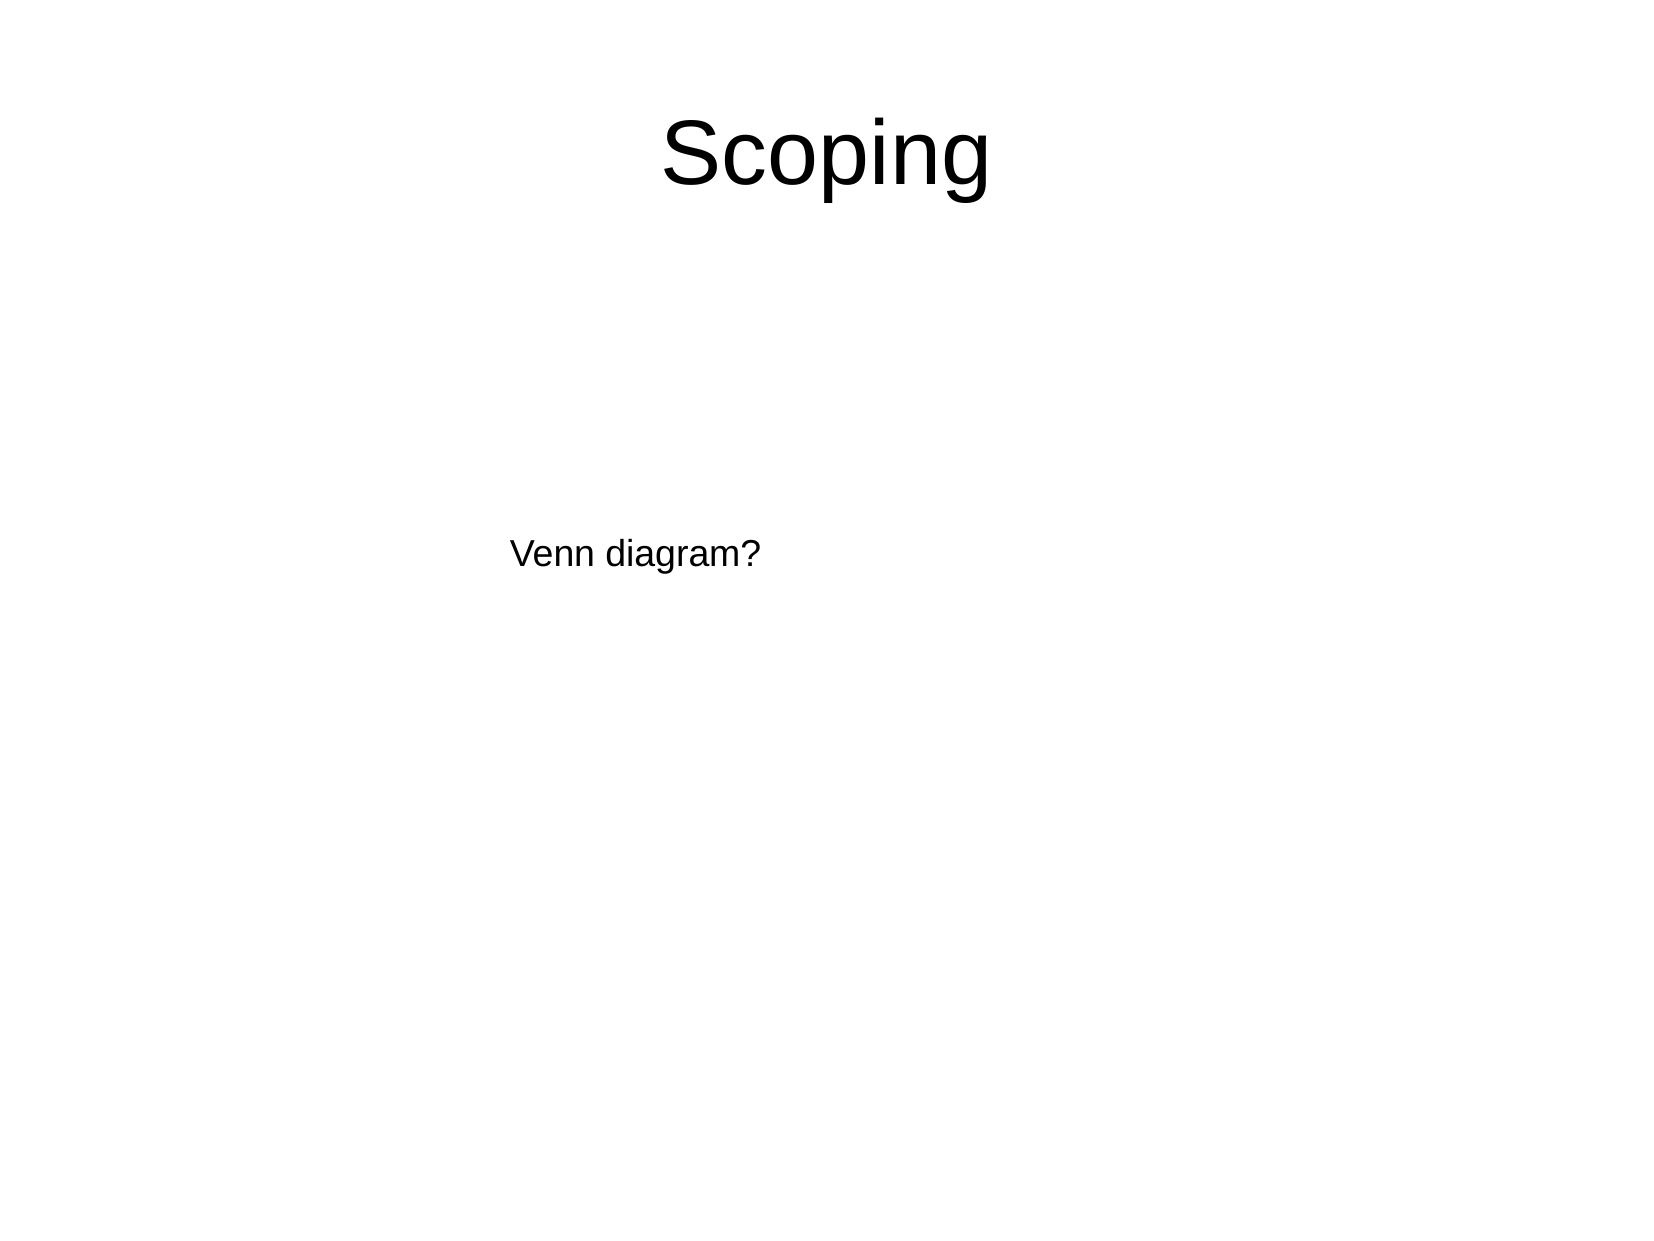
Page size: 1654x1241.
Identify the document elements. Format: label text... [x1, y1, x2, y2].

title Scoping [82, 49, 1571, 257]
text_box Venn diagram? [495, 525, 1021, 582]
